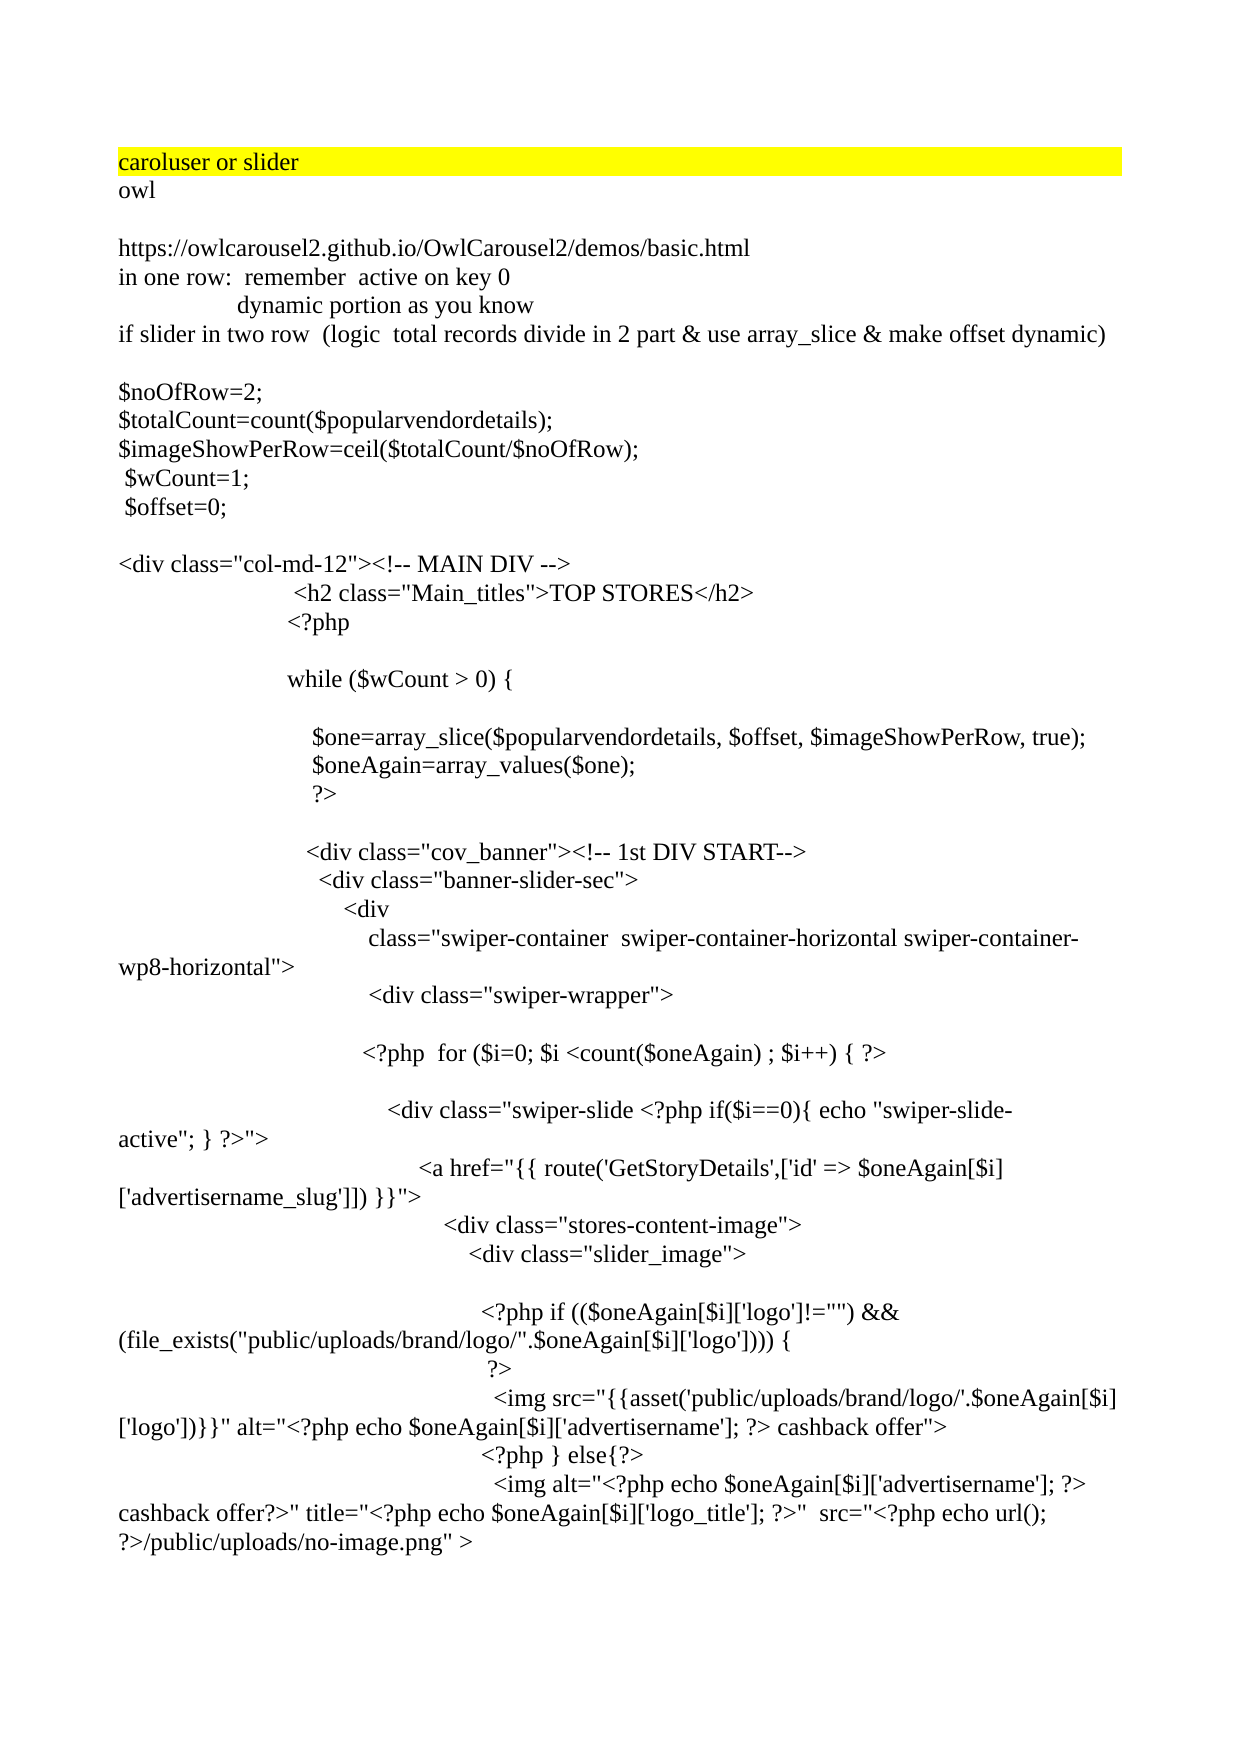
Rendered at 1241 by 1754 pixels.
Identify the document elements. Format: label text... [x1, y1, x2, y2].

text caroluser or slider [118, 147, 1122, 176]
text <div class="swiper-wrapper"> [118, 981, 1122, 1009]
text <h2 class="Main_titles">TOP STORES</h2> [118, 578, 1122, 607]
text while ($wCount > 0) { [118, 664, 1122, 693]
text <div class="stores-content-image"> [118, 1211, 1122, 1239]
text <?php [118, 607, 1122, 636]
text class="swiper-container swiper-container-horizontal swiper-container-wp8-horizontal"> [118, 923, 1122, 981]
text <div class="slider_image"> [118, 1239, 1122, 1268]
text <?php if (($oneAgain[$i]['logo']!="") && (file_exists("public/uploads/brand/logo/".$oneAgain[$i]['logo']))) { [118, 1297, 1122, 1354]
text <img alt="<?php echo $oneAgain[$i]['advertisername']; ?> cashback offer?>" title="<?php echo $oneAgain[$i]['logo_title']; ?>" src="<?php echo url(); ?>/public/uploads/no-image.png" > [118, 1469, 1122, 1556]
text $offset=0; [118, 492, 1122, 521]
text <?php } else{?> [118, 1441, 1122, 1469]
text <div class="col-md-12"><!-- MAIN DIV --> [118, 549, 1122, 578]
text dynamic portion as you know [118, 291, 1122, 319]
text <?php for ($i=0; $i <count($oneAgain) ; $i++) { ?> [118, 1038, 1122, 1067]
text $totalCount=count($popularvendordetails); [118, 406, 1122, 434]
text owl [118, 176, 1122, 204]
text https://owlcarousel2.github.io/OwlCarousel2/demos/basic.html [118, 233, 1122, 262]
text $oneAgain=array_values($one); [118, 751, 1122, 779]
text <div class="swiper-slide <?php if($i==0){ echo "swiper-slide-active"; } ?>"> [118, 1096, 1122, 1153]
text $noOfRow=2; [118, 377, 1122, 406]
text $imageShowPerRow=ceil($totalCount/$noOfRow); [118, 434, 1122, 463]
text <div [118, 894, 1122, 923]
text $one=array_slice($popularvendordetails, $offset, $imageShowPerRow, true); [118, 722, 1122, 751]
text $wCount=1; [118, 463, 1122, 492]
text ?> [118, 779, 1122, 808]
text in one row: remember active on key 0 [118, 262, 1122, 291]
text <div class="cov_banner"><!-- 1st DIV START--> [118, 837, 1122, 866]
text if slider in two row (logic total records divide in 2 part & use array_slice & make offset dynamic) [118, 319, 1122, 348]
text <img src="{{asset('public/uploads/brand/logo/'.$oneAgain[$i]['logo'])}}" alt="<?php echo $oneAgain[$i]['advertisername']; ?> cashback offer"> [118, 1383, 1122, 1441]
text <a href="{{ route('GetStoryDetails',['id' => $oneAgain[$i]['advertisername_slug']]) }}"> [118, 1153, 1122, 1211]
text ?> [118, 1354, 1122, 1383]
text <div class="banner-slider-sec"> [118, 866, 1122, 894]
